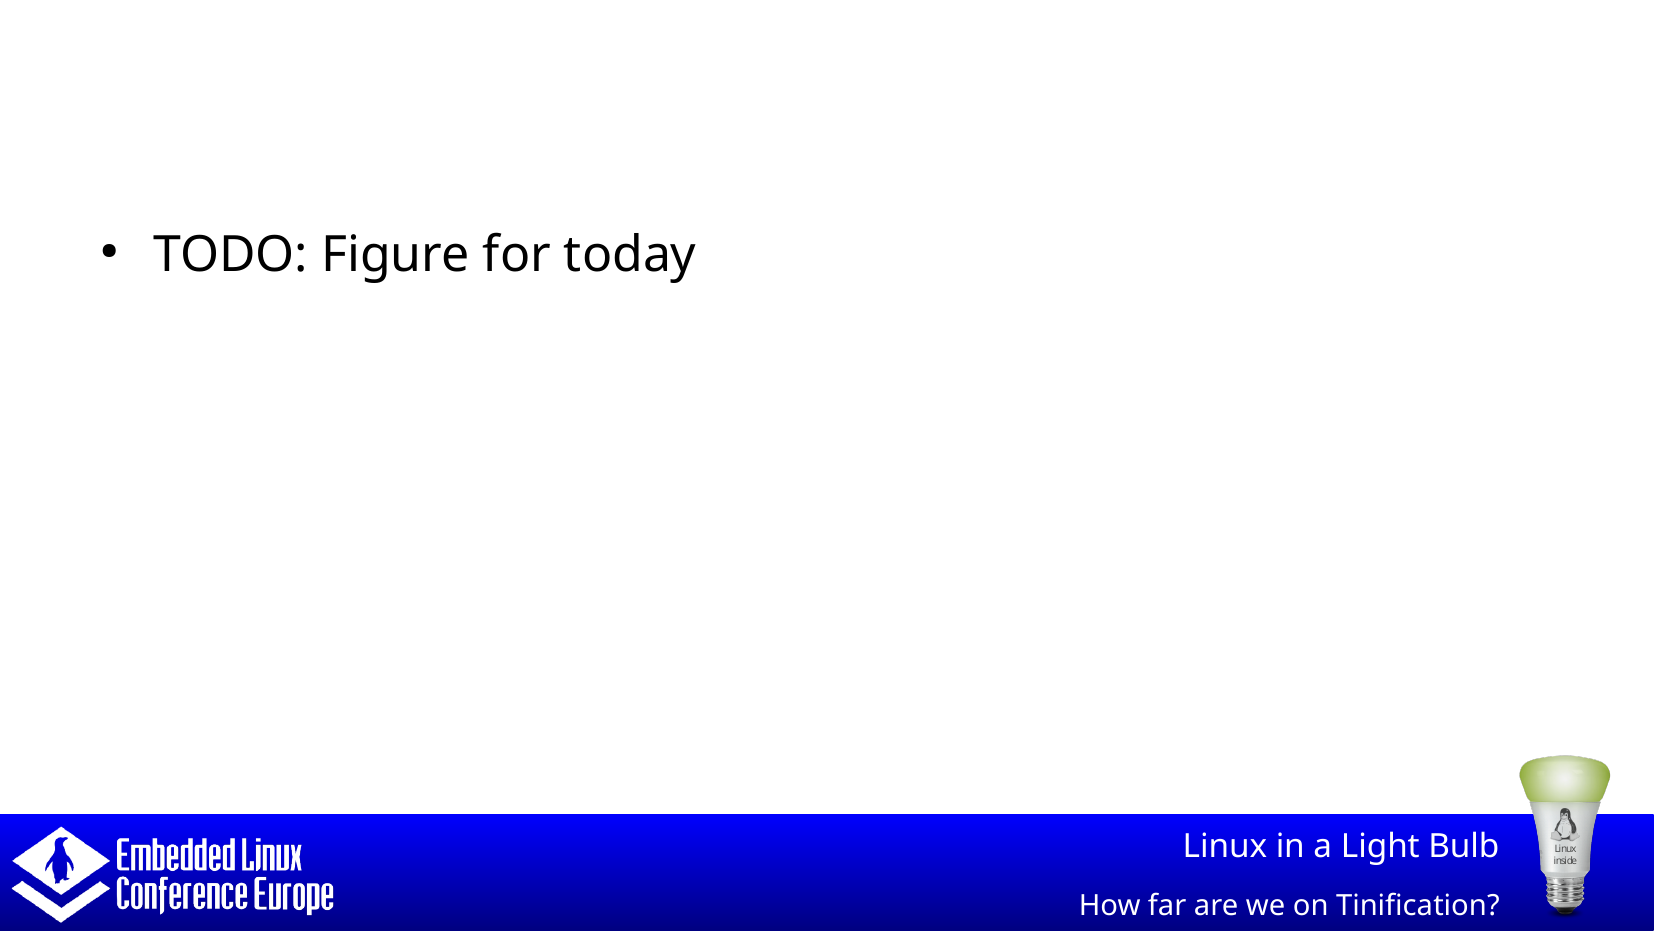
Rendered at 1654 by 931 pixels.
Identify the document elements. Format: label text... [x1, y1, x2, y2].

list TODO: Figure for today [82, 217, 1571, 758]
picture [7, 821, 338, 927]
